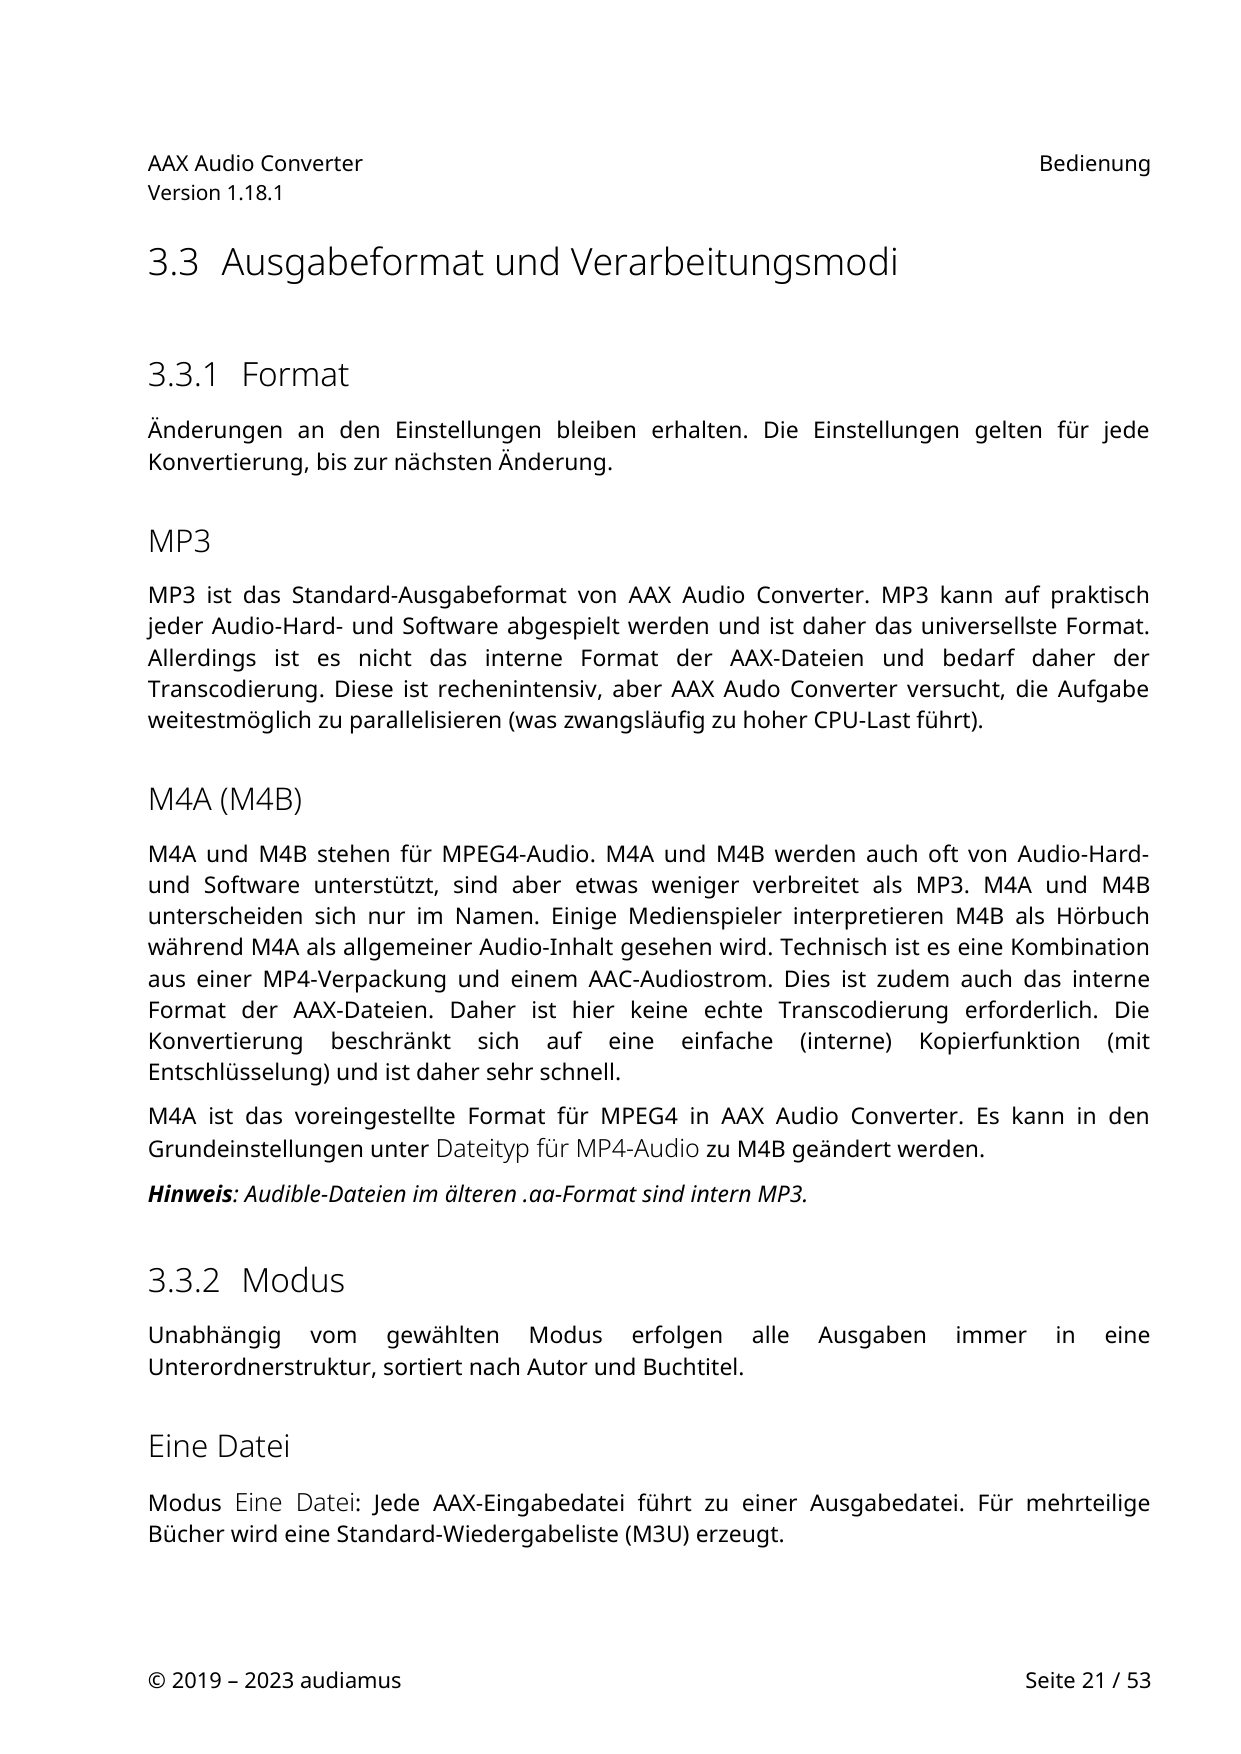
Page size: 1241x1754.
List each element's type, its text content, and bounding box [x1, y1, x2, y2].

text M4A und M4B stehen für MPEG4-Audio. M4A und M4B werden auch oft von Audio-Hard- und Software unterstützt, sind aber etwas weniger verbreitet als MP3. M4A und M4B unterscheiden sich nur im Namen. Einige Medienspieler interpretieren M4B als Hörbuch während M4A als allgemeiner Audio-Inhalt gesehen wird. Technisch ist es eine Kombination aus einer MP4-Verpackung und einem AAC-Audiostrom. Dies ist zudem auch das interne Format der AAX-Dateien. Daher ist hier keine echte Transcodierung erforderlich. Die Konvertierung beschränkt sich auf eine einfache (interne) Kopierfunktion (mit Entschlüsselung) und ist daher sehr schnell. [148, 837, 1152, 1087]
subtitle Format [148, 351, 1152, 396]
text Änderungen an den Einstellungen bleiben erhalten. Die Einstellungen gelten für jede Konvertierung, bis zur nächsten Änderung. [148, 414, 1152, 477]
subtitle Modus [148, 1257, 1152, 1302]
subtitle MP3 [148, 518, 1152, 561]
text MP3 ist das Standard-Ausgabeformat von AAX Audio Converter. MP3 kann auf praktisch jeder Audio-Hard- und Software abgespielt werden und ist daher das universellste Format. Allerdings ist es nicht das interne Format der AAX-Dateien und bedarf daher der Transcodierung. Diese ist rechenintensiv, aber AAX Audo Converter versucht, die Aufgabe weitestmöglich zu parallelisieren (was zwangsläufig zu hoher CPU-Last führt). [148, 579, 1152, 735]
text Modus Eine Datei: Jede AAX-Eingabedatei führt zu einer Ausgabedatei. Für mehrteilige Bücher wird eine Standard-Wiedergabeliste (M3U) erzeugt. [148, 1484, 1152, 1549]
text M4A ist das voreingestellte Format für MPEG4 in AAX Audio Converter. Es kann in den Grundeinstellungen unter Dateityp für MP4-Audio zu M4B geändert werden. [148, 1100, 1152, 1165]
text Unabhängig vom gewählten Modus erfolgen alle Ausgaben immer in eine Unterordnerstruktur, sortiert nach Autor und Buchtitel. [148, 1319, 1152, 1382]
text Hinweis: Audible-Dateien im älteren .aa-Format sind intern MP3. [148, 1177, 1152, 1209]
subtitle Ausgabeformat und Verarbeitungsmodi [148, 235, 1152, 286]
subtitle Eine Datei [148, 1424, 1152, 1467]
subtitle M4A (M4B) [148, 777, 1152, 820]
